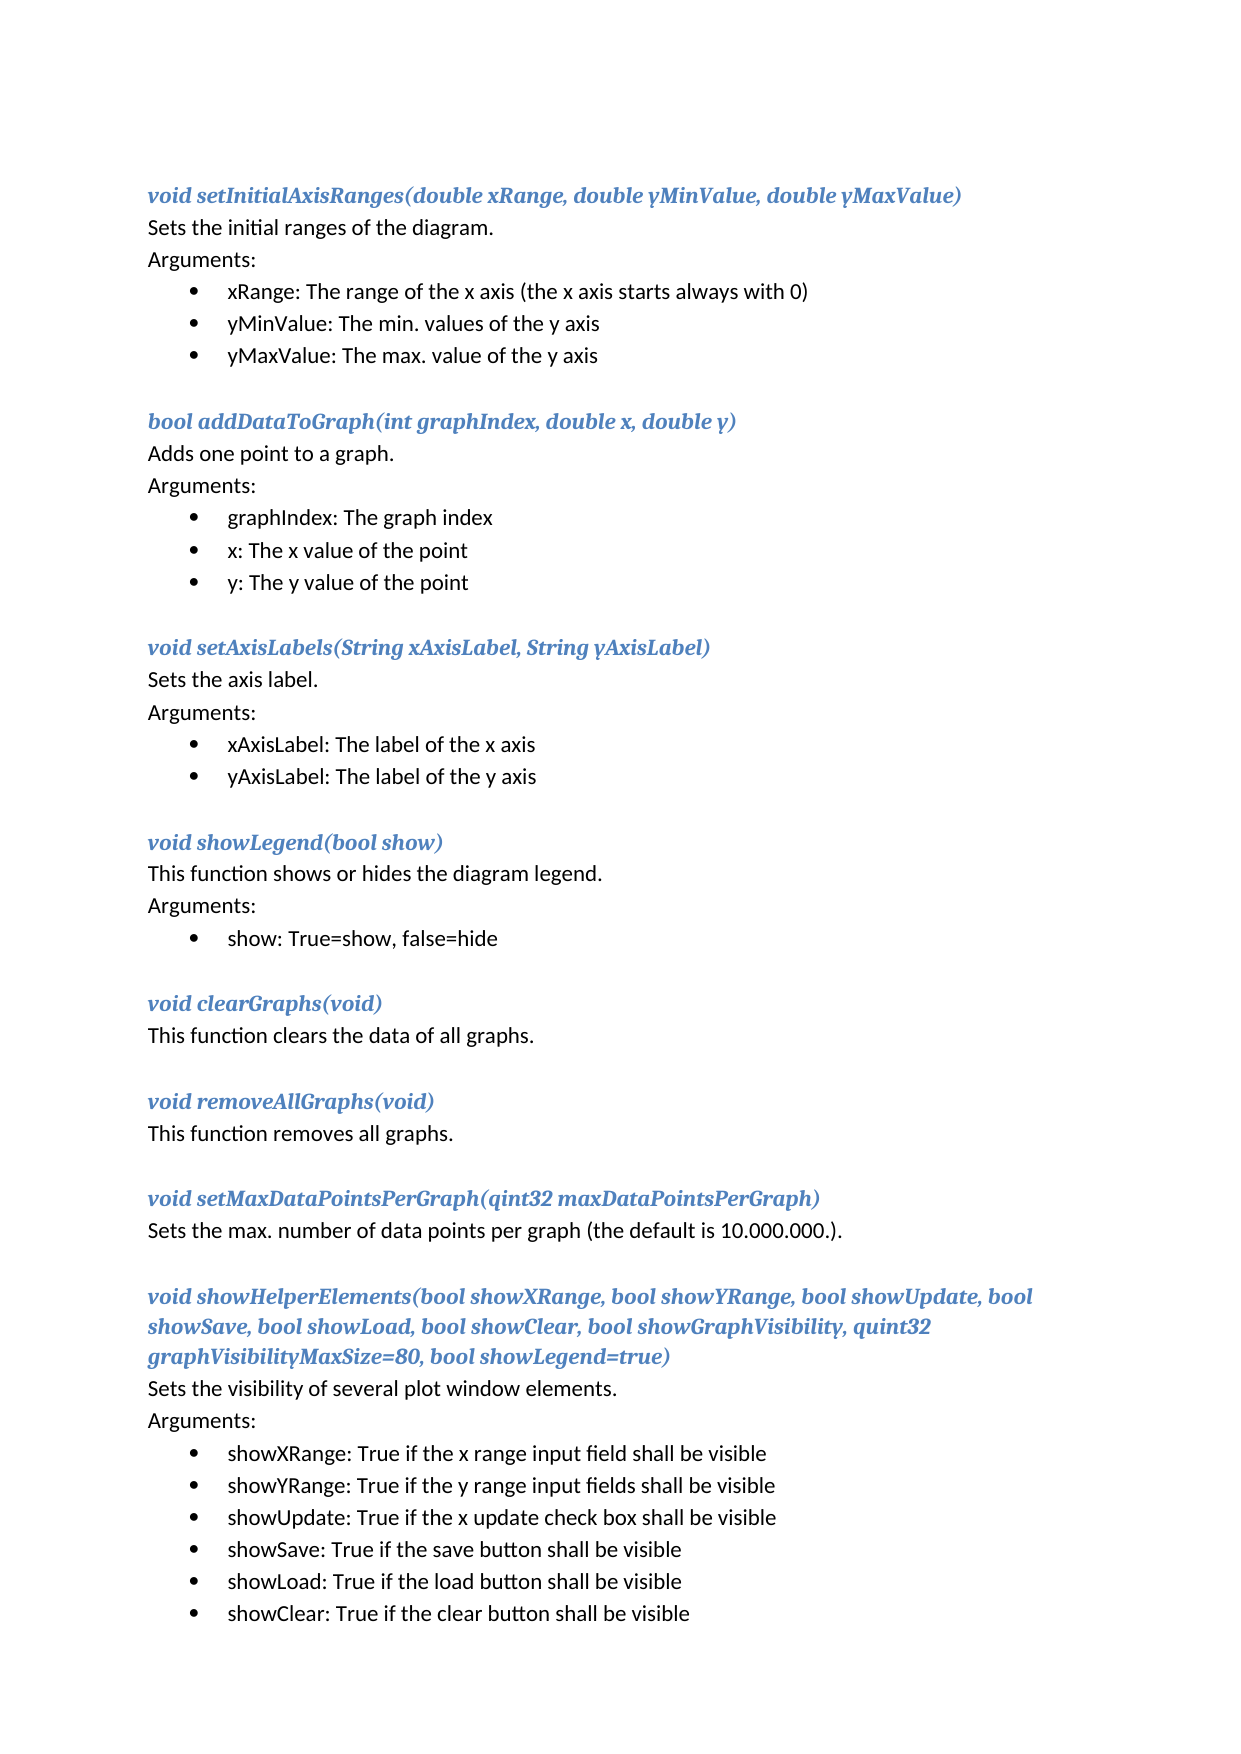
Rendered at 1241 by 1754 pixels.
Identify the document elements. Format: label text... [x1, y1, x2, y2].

text Arguments: [148, 892, 1093, 920]
subtitle void showHelperElements(bool showXRange, bool showYRange, bool showUpdate, bool showSave, bool showLoad, bool showClear, bool showGraphVisibility, quint32 graphVisibilityMaxSize=80, bool showLegend=true) [148, 1284, 1093, 1370]
list showYRange: True if the y range input fields shall be visible [190, 1471, 1093, 1499]
text Arguments: [148, 471, 1093, 499]
list showClear: True if the clear button shall be visible [190, 1599, 1093, 1628]
subtitle void clearGraphs(void) [148, 991, 1093, 1017]
list showSave: True if the save button shall be visible [190, 1535, 1093, 1563]
subtitle void showLegend(bool show) [148, 829, 1093, 856]
text Sets the initial ranges of the diagram. [148, 213, 1093, 241]
list xRange: The range of the x axis (the x axis starts always with 0) [190, 277, 1093, 305]
text Adds one point to a graph. [148, 439, 1093, 467]
text Sets the visibility of several plot window elements. [148, 1374, 1093, 1402]
list showXRange: True if the x range input field shall be visible [190, 1439, 1093, 1467]
text This function clears the data of all graphs. [148, 1021, 1093, 1049]
list showLoad: True if the load button shall be visible [190, 1567, 1093, 1595]
subtitle void removeAllGraphs(void) [148, 1089, 1093, 1115]
subtitle void setMaxDataPointsPerGraph(qint32 maxDataPointsPerGraph) [148, 1186, 1093, 1212]
list yMaxValue: The max. value of the y axis [190, 342, 1093, 370]
list xAxisLabel: The label of the x axis [190, 730, 1093, 758]
list showUpdate: True if the x update check box shall be visible [190, 1503, 1093, 1531]
text Sets the axis label. [148, 665, 1093, 693]
list yAxisLabel: The label of the y axis [190, 762, 1093, 790]
text This function shows or hides the diagram legend. [148, 859, 1093, 887]
list graphIndex: The graph index [190, 503, 1093, 532]
text Arguments: [148, 245, 1093, 273]
list yMinValue: The min. values of the y axis [190, 309, 1093, 337]
text Arguments: [148, 1406, 1093, 1434]
list show: True=show, false=hide [190, 924, 1093, 952]
subtitle void setInitialAxisRanges(double xRange, double yMinValue, double yMaxValue) [148, 183, 1093, 209]
list x: The x value of the point [190, 536, 1093, 564]
text Sets the max. number of data points per graph (the default is 10.000.000.). [148, 1216, 1093, 1244]
text This function removes all graphs. [148, 1119, 1093, 1147]
subtitle void setAxisLabels(String xAxisLabel, String yAxisLabel) [148, 635, 1093, 662]
list y: The y value of the point [190, 568, 1093, 596]
text Arguments: [148, 698, 1093, 726]
subtitle bool addDataToGraph(int graphIndex, double x, double y) [148, 409, 1093, 435]
